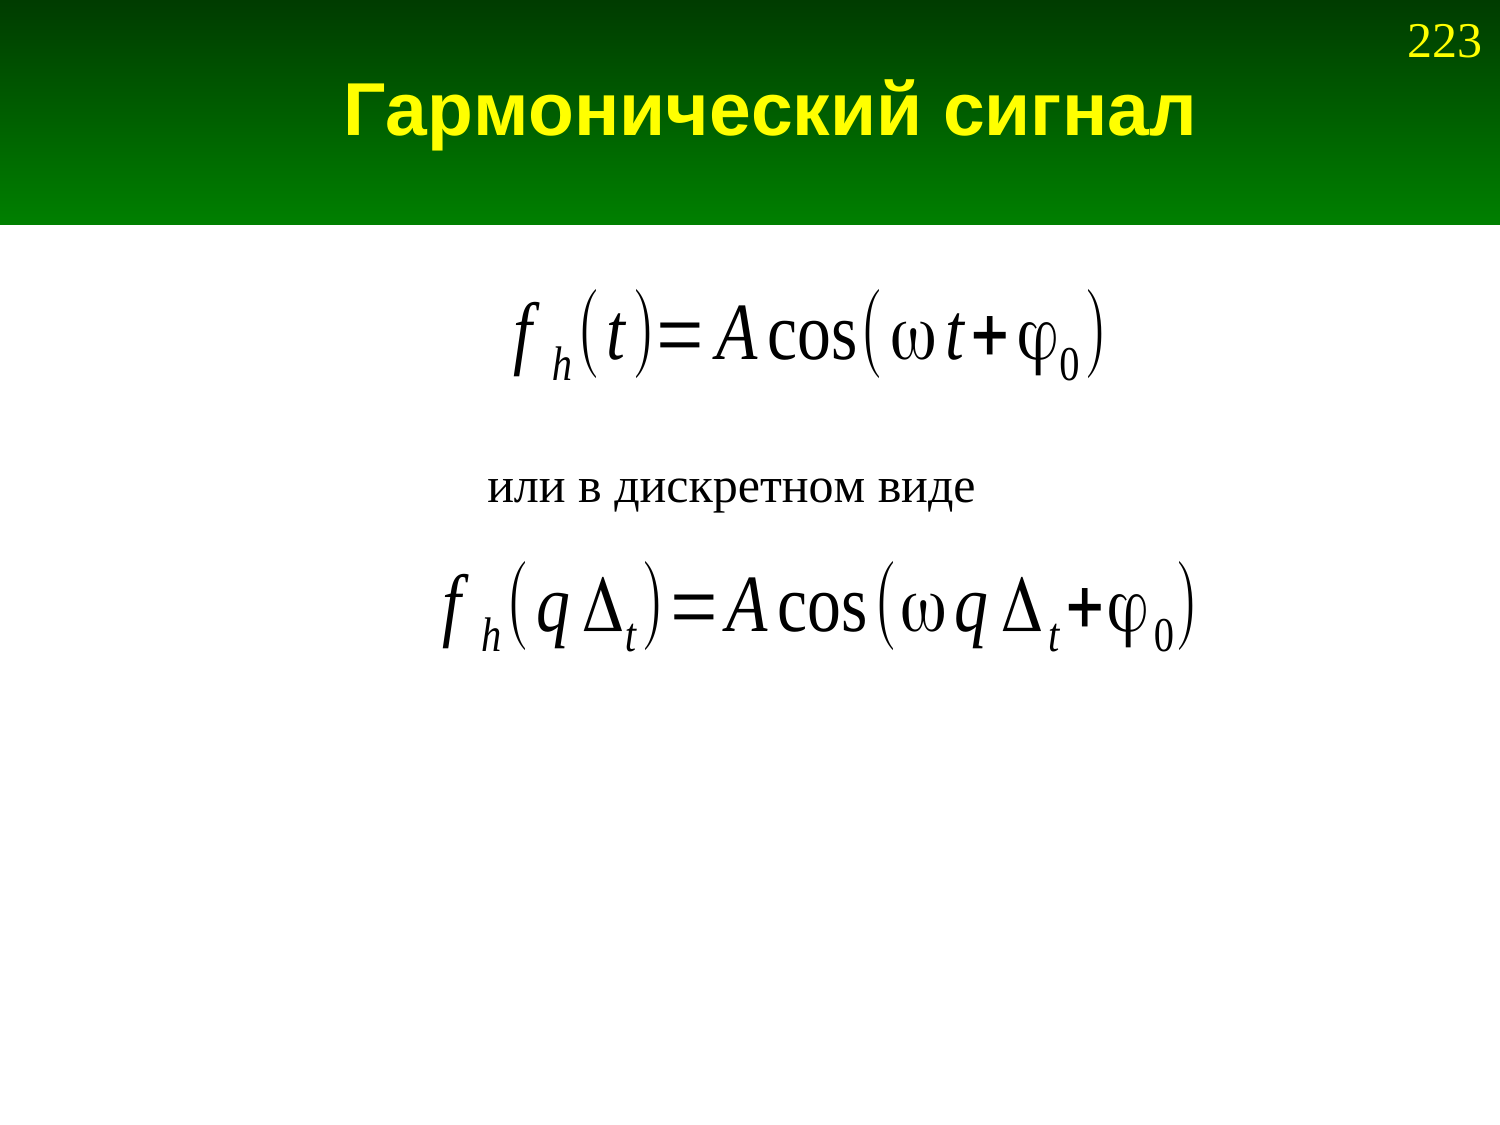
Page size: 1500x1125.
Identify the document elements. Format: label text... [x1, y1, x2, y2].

text_box или в дискретном виде [472, 444, 991, 520]
title Гармонический сигнал [100, 7, 1441, 204]
chart [484, 283, 1123, 389]
chart [413, 555, 1215, 661]
